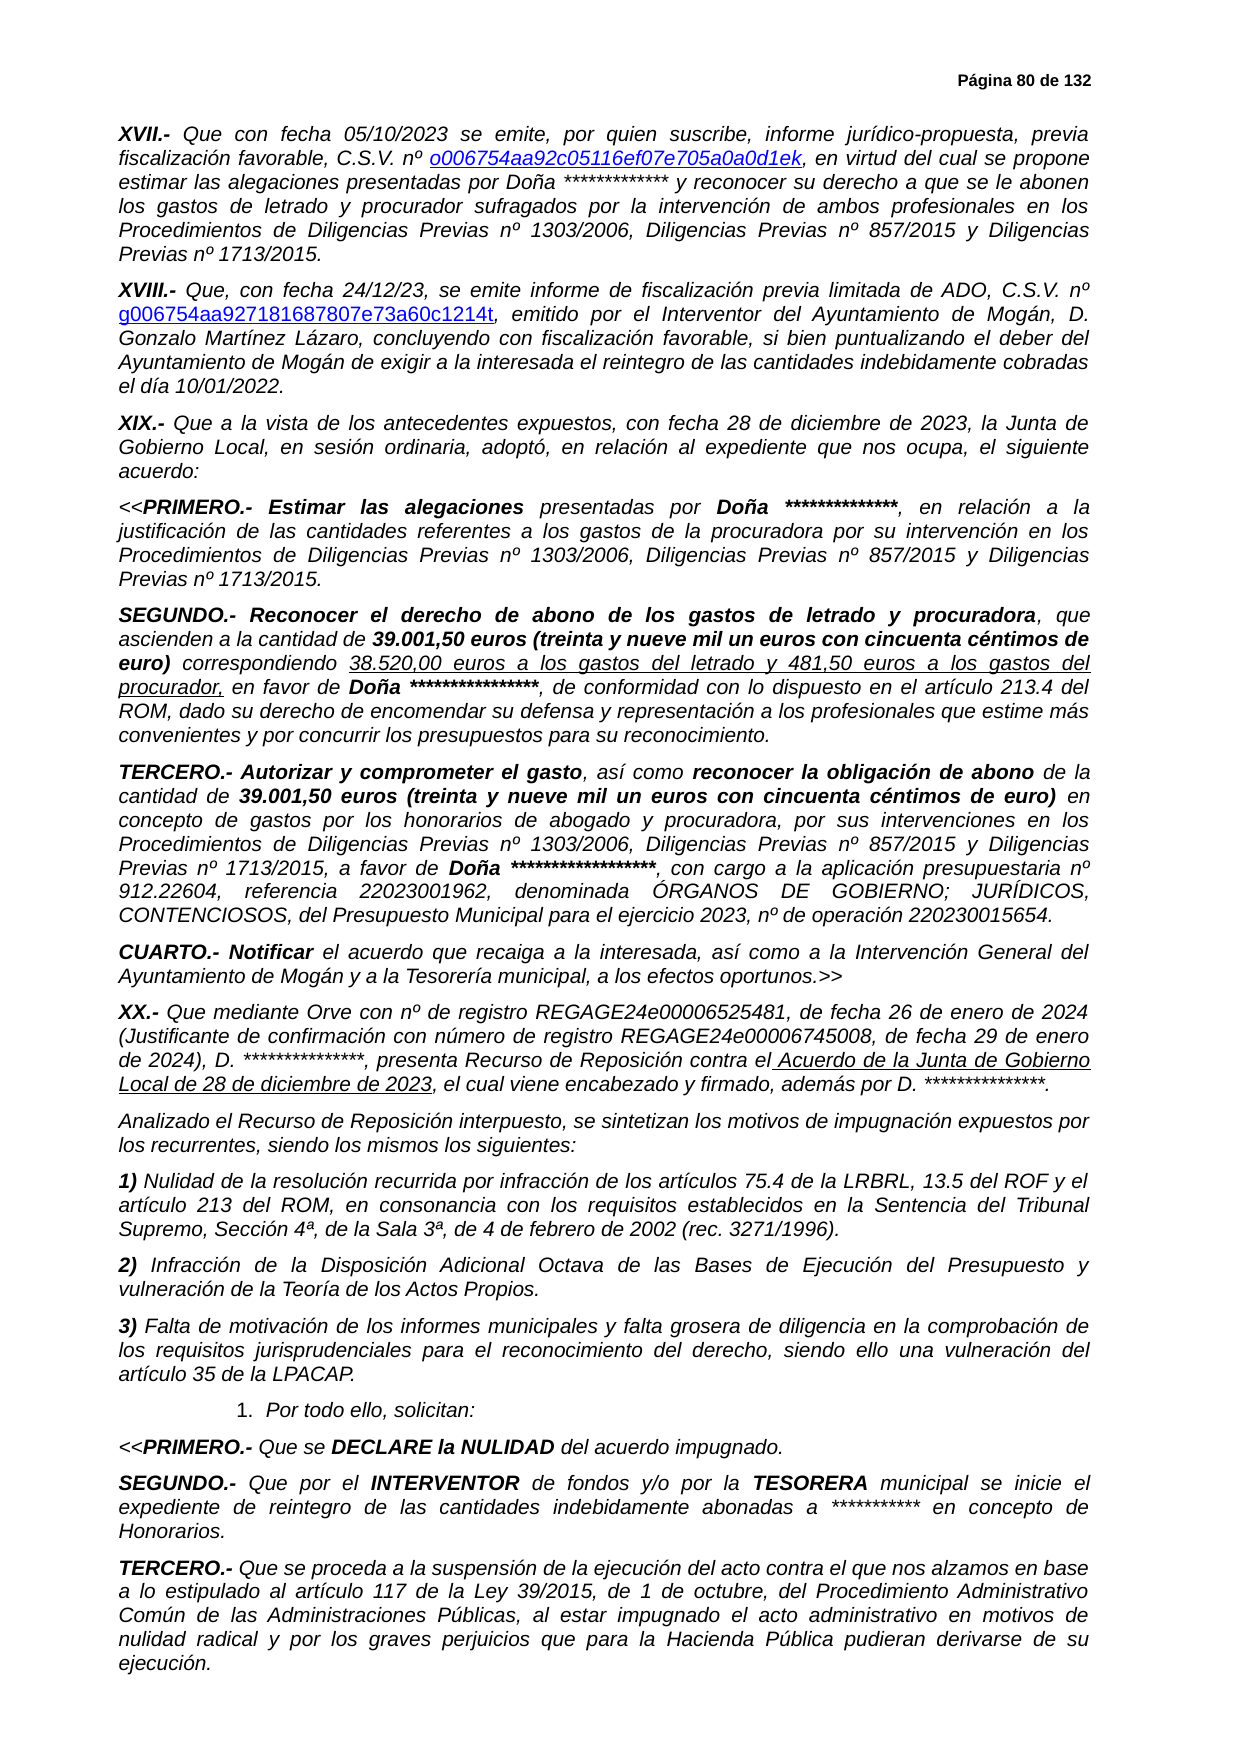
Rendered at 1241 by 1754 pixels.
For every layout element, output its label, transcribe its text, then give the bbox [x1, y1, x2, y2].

text XIX.- Que a la vista de los antecedentes expuestos, con fecha 28 de diciembre de 2023, la Junta de Gobierno Local, en sesión ordinaria, adoptó, en relación al expediente que nos ocupa, el siguiente acuerdo: [118, 411, 1092, 482]
text <<PRIMERO.- Estimar las alegaciones presentadas por Doña **************, en relación a la justificación de las cantidades referentes a los gastos de la procuradora por su intervención en los Procedimientos de Diligencias Previas nº 1303/2006, Diligencias Previas nº 857/2015 y Diligencias Previas nº 1713/2015. [118, 495, 1092, 591]
text XX.- Que mediante Orve con nº de registro REGAGE24e00006525481, de fecha 26 de enero de 2024 (Justificante de confirmación con número de registro REGAGE24e00006745008, de fecha 29 de enero de 2024), D. ***************, presenta Recurso de Reposición contra el Acuerdo de la Junta de Gobierno Local de 28 de diciembre de 2023, el cual viene encabezado y firmado, además por D. ***************. [118, 1000, 1092, 1096]
text SEGUNDO.- Que por el INTERVENTOR de fondos y/o por la TESORERA municipal se inicie el expediente de reintegro de las cantidades indebidamente abonadas a *********** en concepto de Honorarios. [118, 1471, 1092, 1543]
text <<PRIMERO.- Que se DECLARE la NULIDAD del acuerdo impugnado. [118, 1434, 1092, 1458]
text 3) Falta de motivación de los informes municipales y falta grosera de diligencia en la comprobación de los requisitos jurisprudenciales para el reconocimiento del derecho, siendo ello una vulneración del artículo 35 de la LPACAP. [118, 1314, 1092, 1386]
text 2) Infracción de la Disposición Adicional Octava de las Bases de Ejecución del Presupuesto y vulneración de la Teoría de los Actos Propios. [118, 1253, 1092, 1301]
text Analizado el Recurso de Reposición interpuesto, se sintetizan los motivos de impugnación expuestos por los recurrentes, siendo los mismos los siguientes: [118, 1108, 1092, 1156]
text SEGUNDO.- Reconocer el derecho de abono de los gastos de letrado y procuradora, que ascienden a la cantidad de 39.001,50 euros (treinta y nueve mil un euros con cincuenta céntimos de euro) correspondiendo 38.520,00 euros a los gastos del letrado y 481,50 euros a los gastos del procurador, en favor de Doña ****************, de conformidad con lo dispuesto en el artículo 213.4 del ROM, dado su derecho de encomendar su defensa y representación a los profesionales que estime más convenientes y por concurrir los presupuestos para su reconocimiento. [118, 603, 1092, 747]
text 1) Nulidad de la resolución recurrida por infracción de los artículos 75.4 de la LRBRL, 13.5 del ROF y el artículo 213 del ROM, en consonancia con los requisitos establecidos en la Sentencia del Tribunal Supremo, Sección 4ª, de la Sala 3ª, de 4 de febrero de 2002 (rec. 3271/1996). [118, 1169, 1092, 1241]
text TERCERO.- Autorizar y comprometer el gasto, así como reconocer la obligación de abono de la cantidad de 39.001,50 euros (treinta y nueve mil un euros con cincuenta céntimos de euro) en concepto de gastos por los honorarios de abogado y procuradora, por sus intervenciones en los Procedimientos de Diligencias Previas nº 1303/2006, Diligencias Previas nº 857/2015 y Diligencias Previas nº 1713/2015, a favor de Doña ******************, con cargo a la aplicación presupuestaria nº 912.22604, referencia 22023001962, denominada ÓRGANOS DE GOBIERNO; JURÍDICOS, CONTENCIOSOS, del Presupuesto Municipal para el ejercicio 2023, nº de operación 220230015654. [118, 759, 1092, 927]
text CUARTO.- Notificar el acuerdo que recaiga a la interesada, así como a la Intervención General del Ayuntamiento de Mogán y a la Tesorería municipal, a los efectos oportunos.>> [118, 940, 1092, 988]
text TERCERO.- Que se proceda a la suspensión de la ejecución del acto contra el que nos alzamos en base a lo estipulado al artículo 117 de la Ley 39/2015, de 1 de octubre, del Procedimiento Administrativo Común de las Administraciones Públicas, al estar impugnado el acto administrativo en motivos de nulidad radical y por los graves perjuicios que para la Hacienda Pública pudieran derivarse de su ejecución. [118, 1555, 1092, 1675]
text XVII.- Que con fecha 05/10/2023 se emite, por quien suscribe, informe jurídico-propuesta, previa fiscalización favorable, C.S.V. nº o006754aa92c05116ef07e705a0a0d1ek, en virtud del cual se propone estimar las alegaciones presentadas por Doña ************* y reconocer su derecho a que se le abonen los gastos de letrado y procurador sufragados por la intervención de ambos profesionales en los Procedimientos de Diligencias Previas nº 1303/2006, Diligencias Previas nº 857/2015 y Diligencias Previas nº 1713/2015. [118, 122, 1092, 266]
list Por todo ello, solicitan: [236, 1398, 1092, 1422]
text XVIII.- Que, con fecha 24/12/23, se emite informe de fiscalización previa limitada de ADO, C.S.V. nº g006754aa927181687807e73a60c1214t, emitido por el Interventor del Ayuntamiento de Mogán, D. Gonzalo Martínez Lázaro, concluyendo con fiscalización favorable, si bien puntualizando el deber del Ayuntamiento de Mogán de exigir a la interesada el reintegro de las cantidades indebidamente cobradas el día 10/01/2022. [118, 278, 1092, 398]
